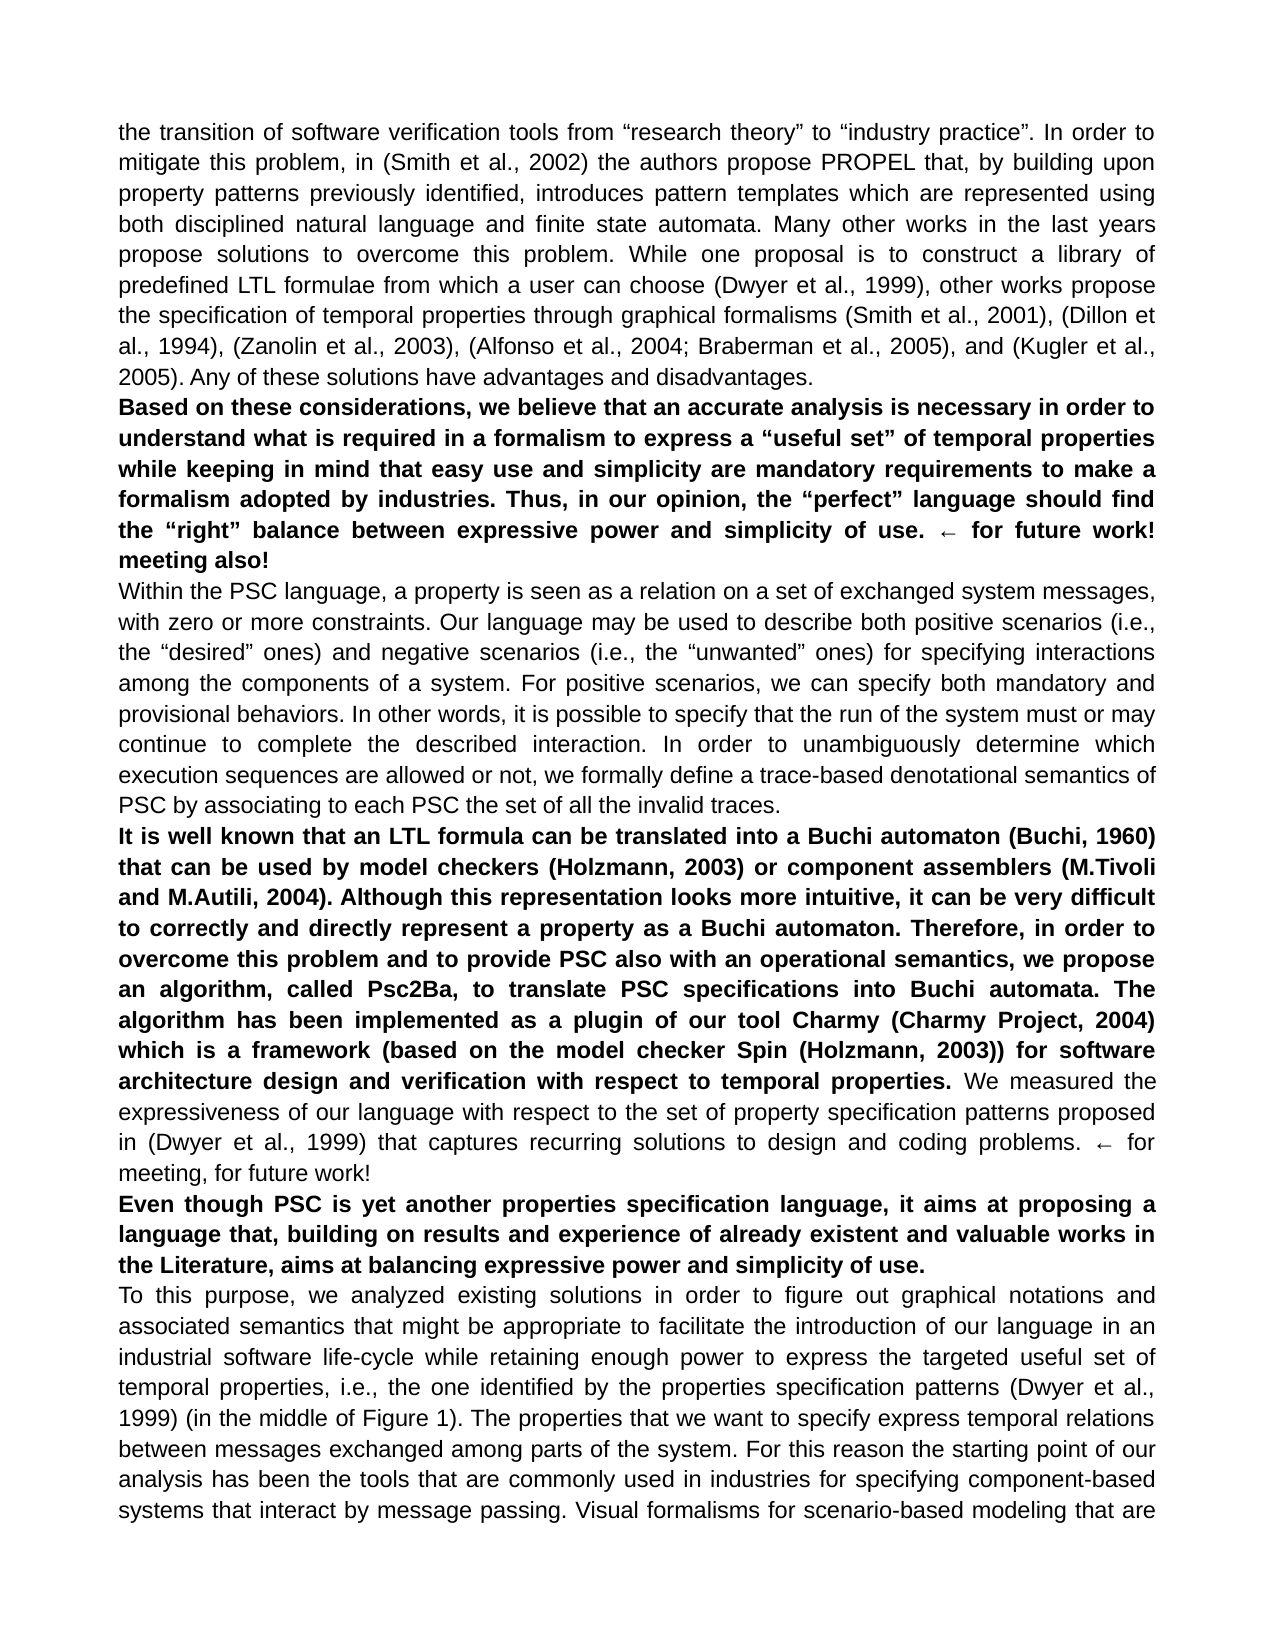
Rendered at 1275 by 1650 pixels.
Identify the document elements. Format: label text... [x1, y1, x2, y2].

text the transition of software verification tools from “research theory” to “industry practice”. In order to mitigate this problem, in (Smith et al., 2002) the authors propose PROPEL that, by building upon property patterns previously identified, introduces pattern templates which are represented using both disciplined natural language and finite state automata. Many other works in the last years propose solutions to overcome this problem. While one proposal is to construct a library of predefined LTL formulae from which a user can choose (Dwyer et al., 1999), other works propose the specification of temporal properties through graphical formalisms (Smith et al., 2001), (Dillon et al., 1994), (Zanolin et al., 2003), (Alfonso et al., 2004; Braberman et al., 2005), and (Kugler et al., 2005). Any of these solutions have advantages and disadvantages. [118, 118, 1157, 390]
text To this purpose, we analyzed existing solutions in order to figure out graphical notations and associated semantics that might be appropriate to facilitate the introduction of our language in an industrial software life-cycle while retaining enough power to express the targeted useful set of temporal properties, i.e., the one identified by the properties specification patterns (Dwyer et al., 1999) (in the middle of Figure 1). The properties that we want to specify express temporal relations between messages exchanged among parts of the system. For this reason the starting point of our analysis has been the tools that are commonly used in industries for specifying component-based systems that interact by message passing. Visual formalisms for scenario-based modeling that are [118, 1282, 1157, 1523]
text Even though PSC is yet another properties specification language, it aims at proposing a language that, building on results and experience of already existent and valuable works in the Literature, aims at balancing expressive power and simplicity of use. [118, 1190, 1157, 1278]
text Within the PSC language, a property is seen as a relation on a set of exchanged system messages, with zero or more constraints. Our language may be used to describe both positive scenarios (i.e., the “desired” ones) and negative scenarios (i.e., the “unwanted” ones) for specifying interactions among the components of a system. For positive scenarios, we can specify both mandatory and provisional behaviors. In other words, it is possible to specify that the run of the system must or may continue to complete the described interaction. In order to unambiguously determine which execution sequences are allowed or not, we formally define a trace-based denotational semantics of PSC by associating to each PSC the set of all the invalid traces. [118, 577, 1157, 819]
text Based on these considerations, we believe that an accurate analysis is necessary in order to understand what is required in a formalism to express a “useful set” of temporal properties while keeping in mind that easy use and simplicity are mandatory requirements to make a formalism adopted by industries. Thus, in our opinion, the “perfect” language should find the “right” balance between expressive power and simplicity of use. ← for future work! meeting also! [118, 394, 1157, 574]
text It is well known that an LTL formula can be translated into a Buchi automaton (Buchi, 1960) that can be used by model checkers (Holzmann, 2003) or component assemblers (M.Tivoli and M.Autili, 2004). Although this representation looks more intuitive, it can be very difficult to correctly and directly represent a property as a Buchi automaton. Therefore, in order to overcome this problem and to provide PSC also with an operational semantics, we propose an algorithm, called Psc2Ba, to translate PSC specifications into Buchi automata. The algorithm has been implemented as a plugin of our tool Charmy (Charmy Project, 2004) which is a framework (based on the model checker Spin (Holzmann, 2003)) for software architecture design and verification with respect to temporal properties. We measured the expressiveness of our language with respect to the set of property specification patterns proposed in (Dwyer et al., 1999) that captures recurring solutions to design and coding problems. ← for meeting, for future work! [118, 822, 1157, 1186]
